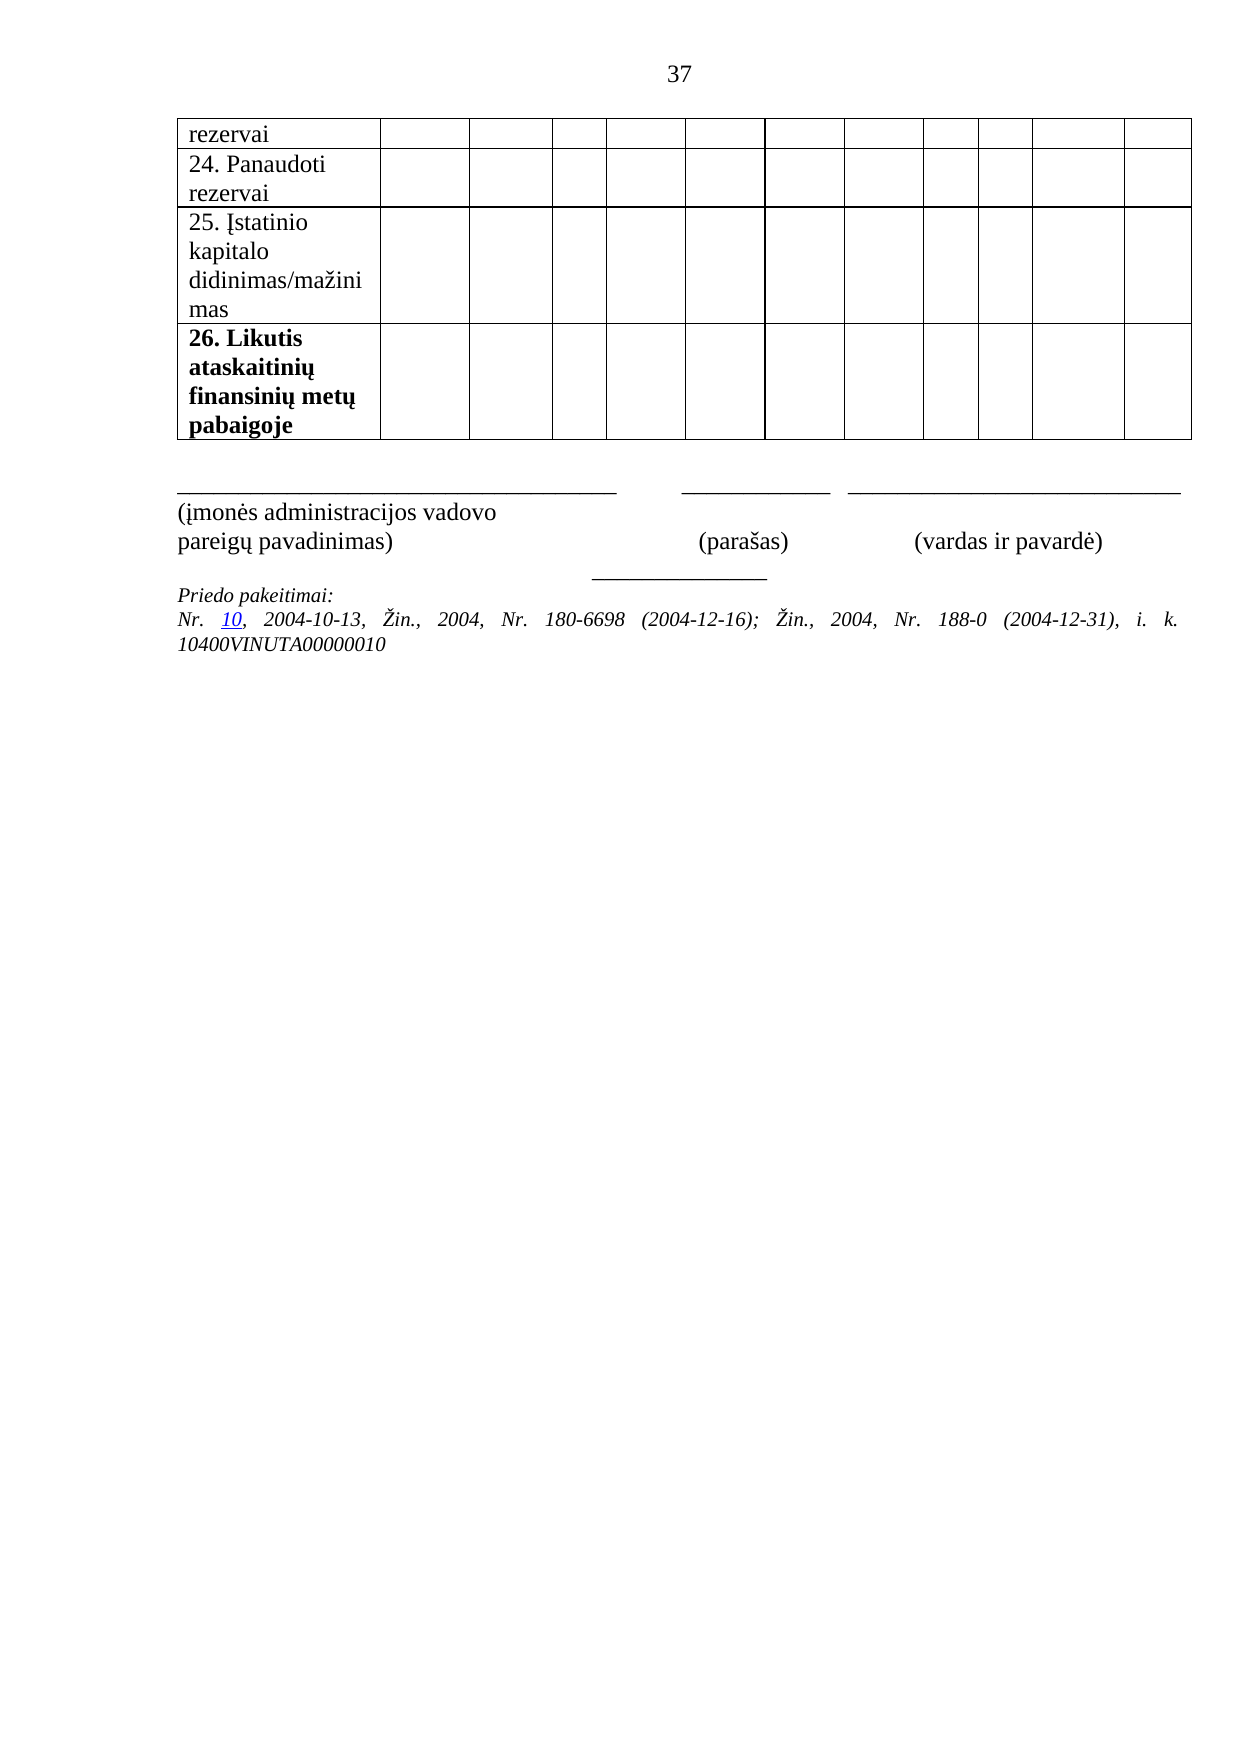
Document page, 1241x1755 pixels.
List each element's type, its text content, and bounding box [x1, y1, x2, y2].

table_cell [924, 324, 978, 438]
table_cell [766, 324, 844, 438]
table_cell 26. Likutis ataskaitinių finansinių metų pabaigoje [178, 324, 380, 438]
table_cell [381, 324, 469, 438]
table_cell [1033, 208, 1124, 322]
table_cell [470, 208, 552, 322]
table_cell [686, 324, 764, 438]
table_cell 24. Panaudoti rezervai [178, 149, 380, 206]
table_cell [766, 149, 844, 206]
table_cell [1033, 149, 1124, 206]
table_cell [607, 324, 685, 438]
table_cell [1033, 324, 1124, 438]
table_cell [1125, 119, 1191, 148]
table_cell [979, 149, 1032, 206]
table_cell [845, 208, 923, 322]
text Priedo pakeitimai: [177, 583, 1181, 607]
text ______________ [177, 554, 1181, 583]
table_cell [979, 208, 1032, 322]
text (įmonės administracijos vadovo [177, 497, 1181, 526]
table_cell [553, 208, 606, 322]
table_cell [979, 119, 1032, 148]
table_cell [845, 149, 923, 206]
table_cell [553, 119, 606, 148]
table_cell [470, 324, 552, 438]
table_cell [686, 119, 764, 148]
table_cell [1125, 149, 1191, 206]
text pareigų pavadinimas) (parašas) (vardas ir pavardė) [177, 526, 1181, 554]
table_cell [553, 149, 606, 206]
table_cell [381, 208, 469, 322]
table_cell [924, 149, 978, 206]
table_cell [1125, 324, 1191, 438]
table_cell [607, 119, 685, 148]
table_cell [1033, 119, 1124, 148]
table_cell [686, 208, 764, 322]
table_cell [924, 208, 978, 322]
table_cell [607, 149, 685, 206]
table_cell [1125, 208, 1191, 322]
table_cell 25. Įstatinio kapitalo didinimas/mažinimas [178, 208, 380, 322]
table_cell [553, 324, 606, 438]
table_cell [766, 208, 844, 322]
table_cell [381, 119, 469, 148]
table_cell [470, 149, 552, 206]
table_cell rezervai [178, 119, 380, 148]
table_cell [607, 208, 685, 322]
table_cell [381, 149, 469, 206]
table_cell [979, 324, 1032, 438]
table_cell [845, 324, 923, 438]
table_cell [766, 119, 844, 148]
table_cell [470, 119, 552, 148]
table_cell [686, 149, 764, 206]
table_cell [924, 119, 978, 148]
text Nr. 10, 2004-10-13, Žin., 2004, Nr. 180-6698 (2004-12-16); Žin., 2004, Nr. 188-0 (2004-12-31), i. k. 10400VINUTA00000010 [177, 607, 1181, 656]
table_cell [845, 119, 923, 148]
